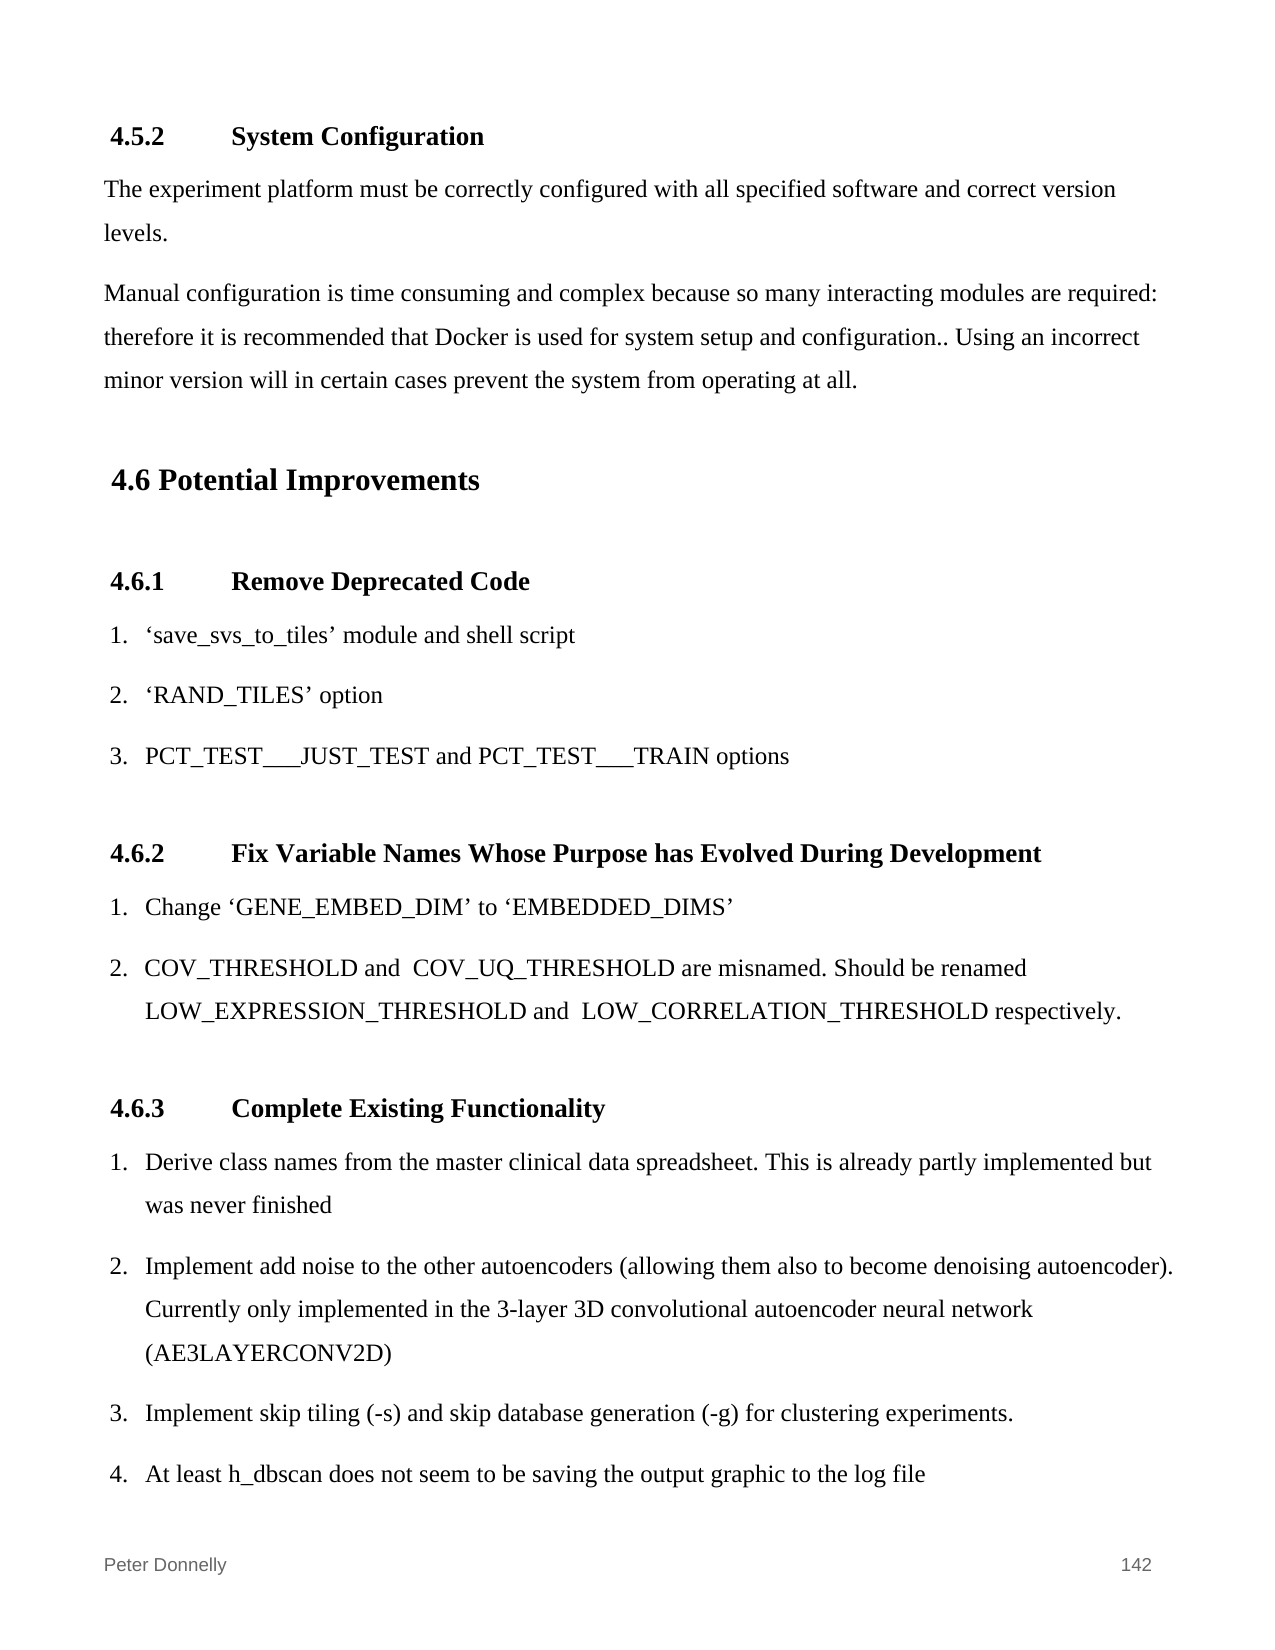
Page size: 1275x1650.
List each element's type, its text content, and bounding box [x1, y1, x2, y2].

list Derive class names from the master clinical data spreadsheet. This is already partly implemented but was never finished [109, 1147, 1181, 1219]
list ‘RAND_TILES’ option [109, 681, 1181, 709]
list PCT_TEST___JUST_TEST and PCT_TEST___TRAIN options [109, 741, 1181, 770]
subtitle System Configuration [103, 120, 1181, 151]
subtitle Fix Variable Names Whose Purpose has Evolved During Development [103, 838, 1181, 869]
list Implement skip tiling (-s) and skip database generation (-g) for clustering experiments. [109, 1398, 1181, 1427]
subtitle Remove Deprecated Code [103, 565, 1181, 596]
list COV_THRESHOLD and COV_UQ_THRESHOLD are misnamed. Should be renamed LOW_EXPRESSION_THRESHOLD and LOW_CORRELATION_THRESHOLD respectively. [109, 953, 1181, 1025]
text Manual configuration is time consuming and complex because so many interacting modules are required: therefore it is recommended that Docker is used for system setup and configuration.. Using an incorrect minor version will in certain cases prevent the system from operating at all. [103, 278, 1181, 393]
subtitle Complete Existing Functionality [103, 1093, 1181, 1124]
list Implement add noise to the other autoencoders (allowing them also to become denoising autoencoder). Currently only implemented in the 3-layer 3D convolutional autoencoder neural network (AE3LAYERCONV2D) [109, 1251, 1181, 1366]
list At least h_dbscan does not seem to be saving the output graphic to the log file [109, 1459, 1181, 1488]
list Change ‘GENE_EMBED_DIM’ to ‘EMBEDDED_DIMS’ [109, 892, 1181, 921]
text The experiment platform must be correctly configured with all specified software and correct version levels. [103, 174, 1181, 246]
subtitle Potential Improvements [103, 461, 1181, 497]
list ‘save_svs_to_tiles’ module and shell script [109, 620, 1181, 648]
